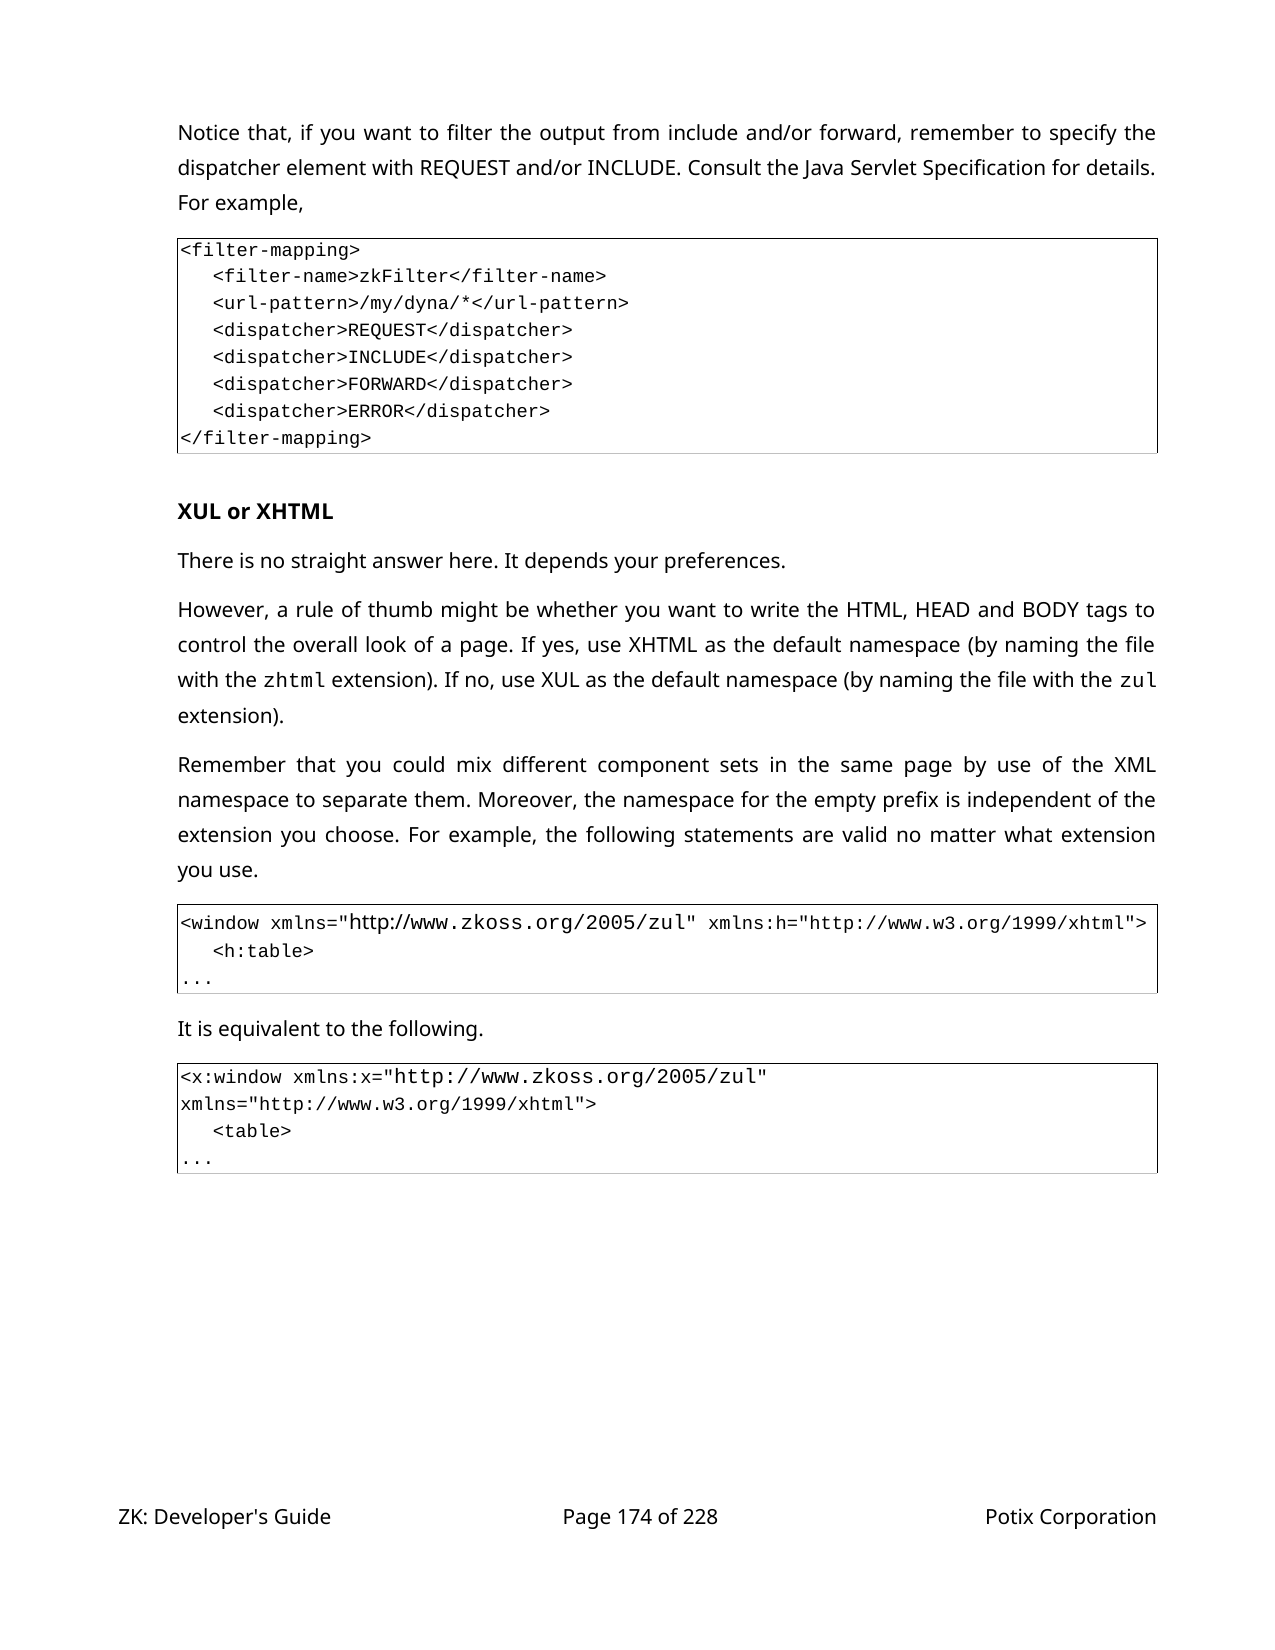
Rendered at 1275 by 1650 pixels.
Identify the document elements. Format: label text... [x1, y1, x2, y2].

text <h:table> [178, 939, 1157, 963]
text ... [178, 1146, 1157, 1173]
text <dispatcher>ERROR</dispatcher> </filter-mapping> [178, 399, 1157, 453]
text ... [178, 966, 1157, 993]
text <dispatcher>REQUEST</dispatcher> [178, 318, 1157, 342]
text It is equivalent to the following. [177, 1014, 1157, 1042]
text <window xmlns="http://www.zkoss.org/2005/zul" xmlns:h="http://www.w3.org/1999/xhtml"> [178, 905, 1157, 936]
text <x:window xmlns:x="http://www.zkoss.org/2005/zul" xmlns="http://www.w3.org/1999/xhtml"> [178, 1064, 1157, 1116]
subtitle XUL or XHTML [177, 496, 1157, 526]
text <dispatcher>FORWARD</dispatcher> [178, 372, 1157, 396]
text Notice that, if you want to filter the output from include and/or forward, remember to specify the dispatcher element with REQUEST and/or INCLUDE. Consult the Java Servlet Specification for details. For example, [177, 118, 1157, 217]
text <table> [178, 1119, 1157, 1143]
text Remember that you could mix different component sets in the same page by use of the XML namespace to separate them. Moreover, the namespace for the empty prefix is independent of the extension you choose. For example, the following statements are valid no matter what extension you use. [177, 750, 1157, 884]
text However, a rule of thumb might be whether you want to write the HTML, HEAD and BODY tags to control the overall look of a page. If yes, use XHTML as the default namespace (by naming the file with the zhtml extension). If no, use XUL as the default namespace (by naming the file with the zul extension). [177, 595, 1157, 729]
text <filter-mapping> <filter-name>zkFilter</filter-name> <url-pattern>/my/dyna/*</url-pattern> [178, 239, 1157, 315]
text There is no straight answer here. It depends your preferences. [177, 546, 1157, 574]
text <dispatcher>INCLUDE</dispatcher> [178, 345, 1157, 369]
